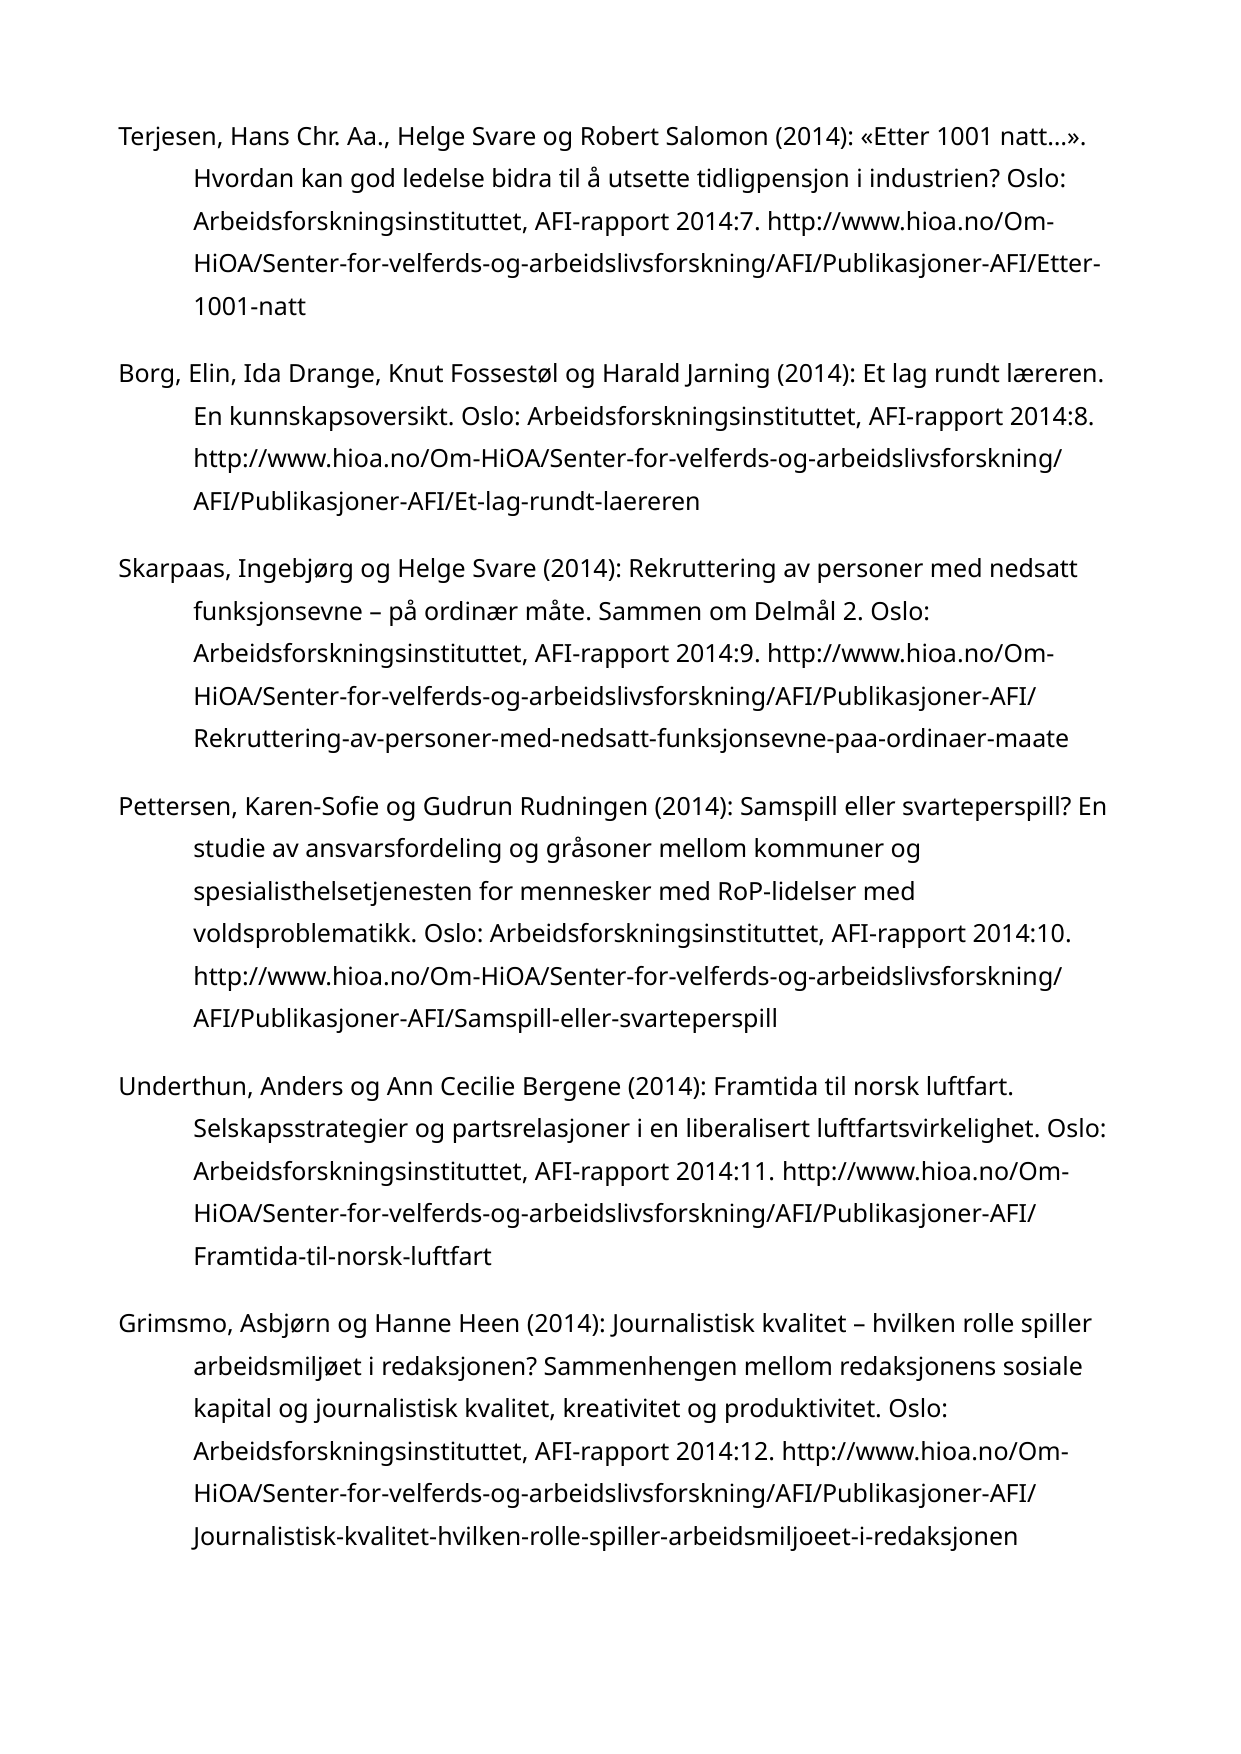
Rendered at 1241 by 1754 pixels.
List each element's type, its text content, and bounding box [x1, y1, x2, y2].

list Skarpaas, Ingebjørg og Helge Svare (2014): Rekruttering av personer med nedsatt funksjonsevne – på ordinær måte. Sammen om Delmål 2. Oslo: Arbeidsforskningsinstituttet, AFI-rapport 2014:9. http://www.hioa.no/Om-HiOA/Senter-for-velferds-og-arbeidslivsforskning/AFI/Publikasjoner-AFI/Rekruttering-av-personer-med-nedsatt-funksjonsevne-paa-ordinaer-maate [118, 551, 1122, 755]
list Borg, Elin, Ida Drange, Knut Fossestøl og Harald Jarning (2014): Et lag rundt læreren. En kunnskapsoversikt. Oslo: Arbeidsforskningsinstituttet, AFI-rapport 2014:8. http://www.hioa.no/Om-HiOA/Senter-for-velferds-og-arbeidslivsforskning/AFI/Publikasjoner-AFI/Et-lag-rundt-laereren [118, 356, 1122, 517]
list Terjesen, Hans Chr. Aa., Helge Svare og Robert Salomon (2014): «Etter 1001 natt…». Hvordan kan god ledelse bidra til å utsette tidligpensjon i industrien? Oslo: Arbeidsforskningsinstituttet, AFI-rapport 2014:7. http://www.hioa.no/Om-HiOA/Senter-for-velferds-og-arbeidslivsforskning/AFI/Publikasjoner-AFI/Etter-1001-natt [118, 118, 1122, 322]
list Grimsmo, Asbjørn og Hanne Heen (2014): Journalistisk kvalitet – hvilken rolle spiller arbeidsmiljøet i redaksjonen? Sammenhengen mellom redaksjonens sosiale kapital og journalistisk kvalitet, kreativitet og produktivitet. Oslo: Arbeidsforskningsinstituttet, AFI-rapport 2014:12. http://www.hioa.no/Om-HiOA/Senter-for-velferds-og-arbeidslivsforskning/AFI/Publikasjoner-AFI/Journalistisk-kvalitet-hvilken-rolle-spiller-arbeidsmiljoeet-i-redaksjonen [118, 1306, 1122, 1552]
list Pettersen, Karen-Sofie og Gudrun Rudningen (2014): Samspill eller svarteperspill? En studie av ansvarsfordeling og gråsoner mellom kommuner og spesialisthelsetjenesten for mennesker med RoP-lidelser med voldsproblematikk. Oslo: Arbeidsforskningsinstituttet, AFI-rapport 2014:10. http://www.hioa.no/Om-HiOA/Senter-for-velferds-og-arbeidslivsforskning/AFI/Publikasjoner-AFI/Samspill-eller-svarteperspill [118, 788, 1122, 1035]
list Underthun, Anders og Ann Cecilie Bergene (2014): Framtida til norsk luftfart. Selskapsstrategier og partsrelasjoner i en liberalisert luftfartsvirkelighet. Oslo: Arbeidsforskningsinstituttet, AFI-rapport 2014:11. http://www.hioa.no/Om-HiOA/Senter-for-velferds-og-arbeidslivsforskning/AFI/Publikasjoner-AFI/Framtida-til-norsk-luftfart [118, 1068, 1122, 1272]
